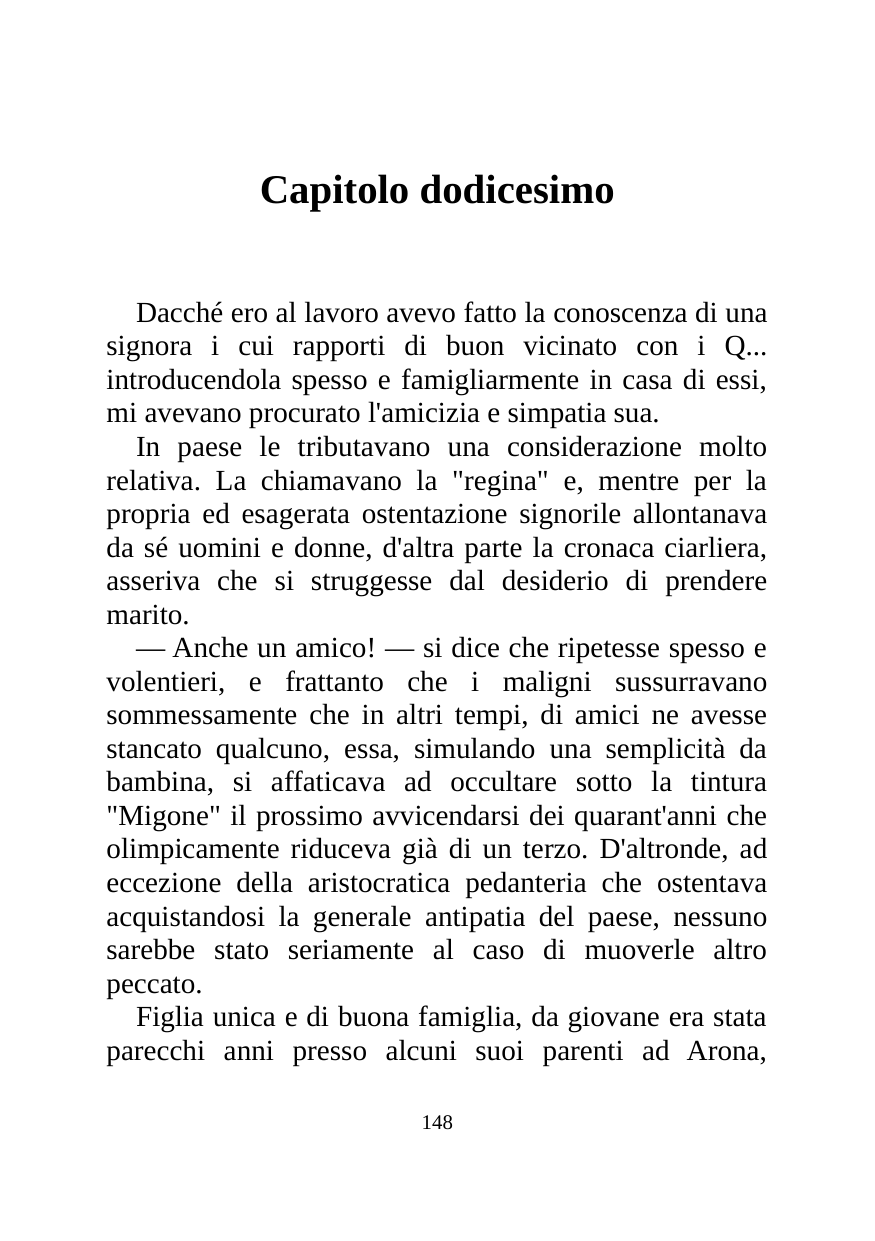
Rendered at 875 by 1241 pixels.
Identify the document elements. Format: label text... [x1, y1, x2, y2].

text — Anche un amico! — si dice che ripetesse spesso e volentieri, e frattanto che i maligni sussurravano sommessamente che in altri tempi, di amici ne avesse stancato qualcuno, essa, simulando una semplicità da bambina, si affaticava ad occultare sotto la tintura "Migone" il prossimo avvicendarsi dei quarant'anni che olimpicamente riduceva già di un terzo. D'altronde, ad eccezione della aristocratica pedanteria che ostentava acquistandosi la generale antipatia del paese, nessuno sarebbe stato seriamente al caso di muoverle altro peccato. [106, 630, 768, 999]
text Dacché ero al lavoro avevo fatto la conoscenza di una signora i cui rapporti di buon vicinato con i Q... introducendola spesso e famigliarmente in casa di essi, mi avevano procurato l'amicizia e simpatia sua. [106, 295, 768, 429]
text Figlia unica e di buona famiglia, da giovane era stata parecchi anni presso alcuni suoi parenti ad Arona, [106, 999, 768, 1066]
subtitle Capitolo dodicesimo [106, 165, 768, 212]
text In paese le tributavano una considerazione molto relativa. La chiamavano la "regina" e, mentre per la propria ed esagerata ostentazione signorile allontanava da sé uomini e donne, d'altra parte la cronaca ciarliera, asseriva che si struggesse dal desiderio di prendere marito. [106, 429, 768, 630]
